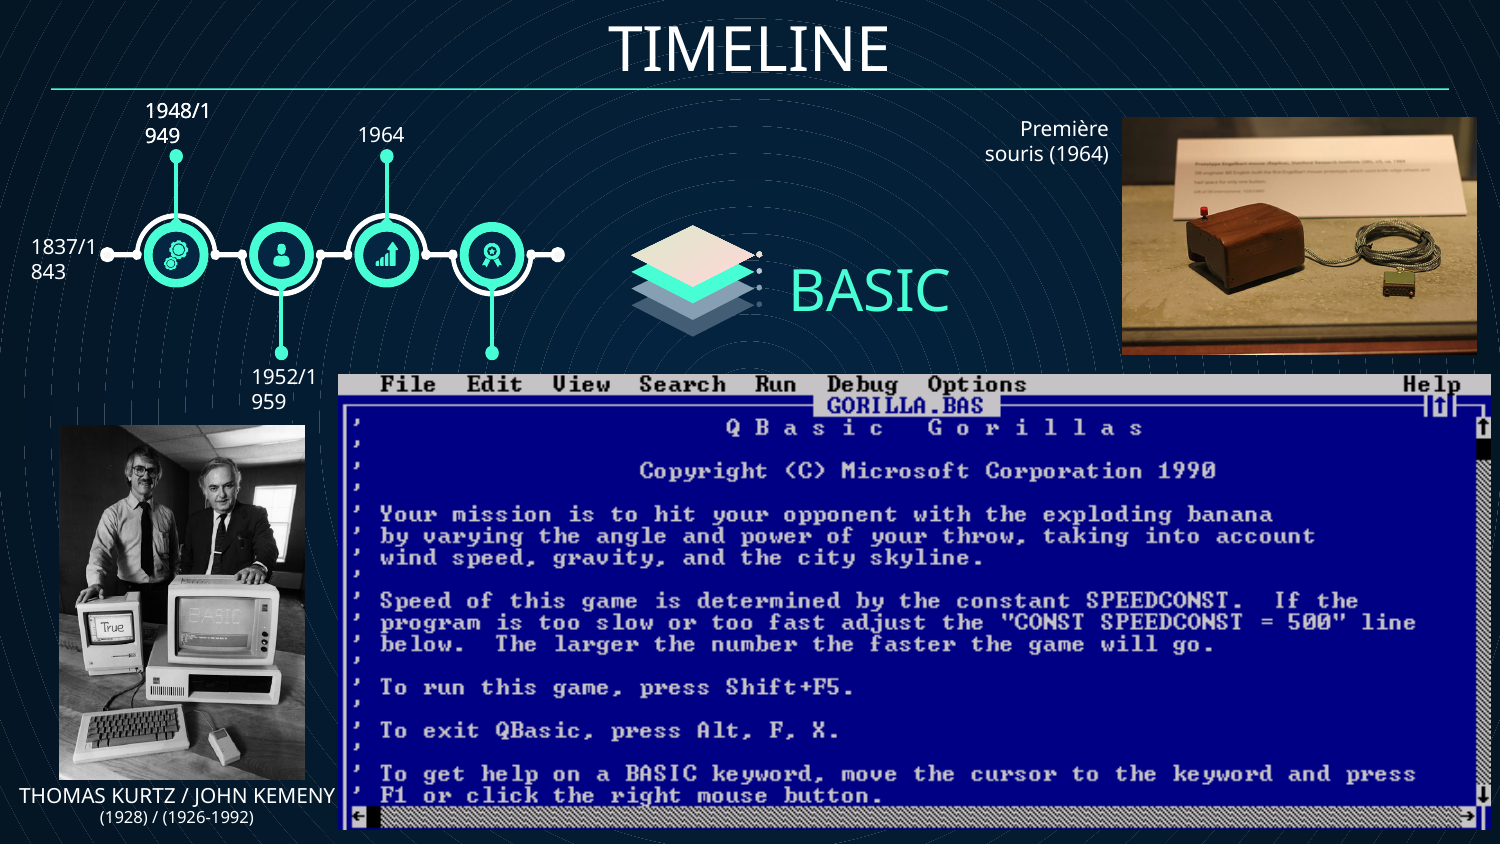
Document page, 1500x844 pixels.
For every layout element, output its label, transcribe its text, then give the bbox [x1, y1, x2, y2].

title 1952/1959 [236, 348, 339, 426]
title TIMELINE [51, 90, 129, 99]
text_box [170, 160, 182, 164]
picture [59, 425, 305, 767]
text_box [274, 345, 289, 361]
text_box [119, 214, 564, 295]
title TIMELINE [233, 90, 1449, 99]
text_box BASIC [773, 242, 1105, 325]
picture [338, 374, 1491, 830]
title 1948/1949 [129, 82, 233, 160]
text_box [756, 268, 763, 274]
text_box [756, 284, 763, 291]
text_box [485, 345, 499, 361]
picture [1122, 117, 1477, 355]
text_box [756, 251, 763, 258]
title THOMAS KURTZ / JOHN KEMENY (1928) / (1926-1992) [0, 767, 361, 844]
title TIMELINE [51, 0, 1449, 88]
title 1964 [342, 106, 445, 184]
title Première souris (1964) [962, 100, 1124, 195]
title 1837/1843 [15, 218, 119, 266]
text_box [631, 225, 755, 337]
text_box [756, 301, 763, 308]
